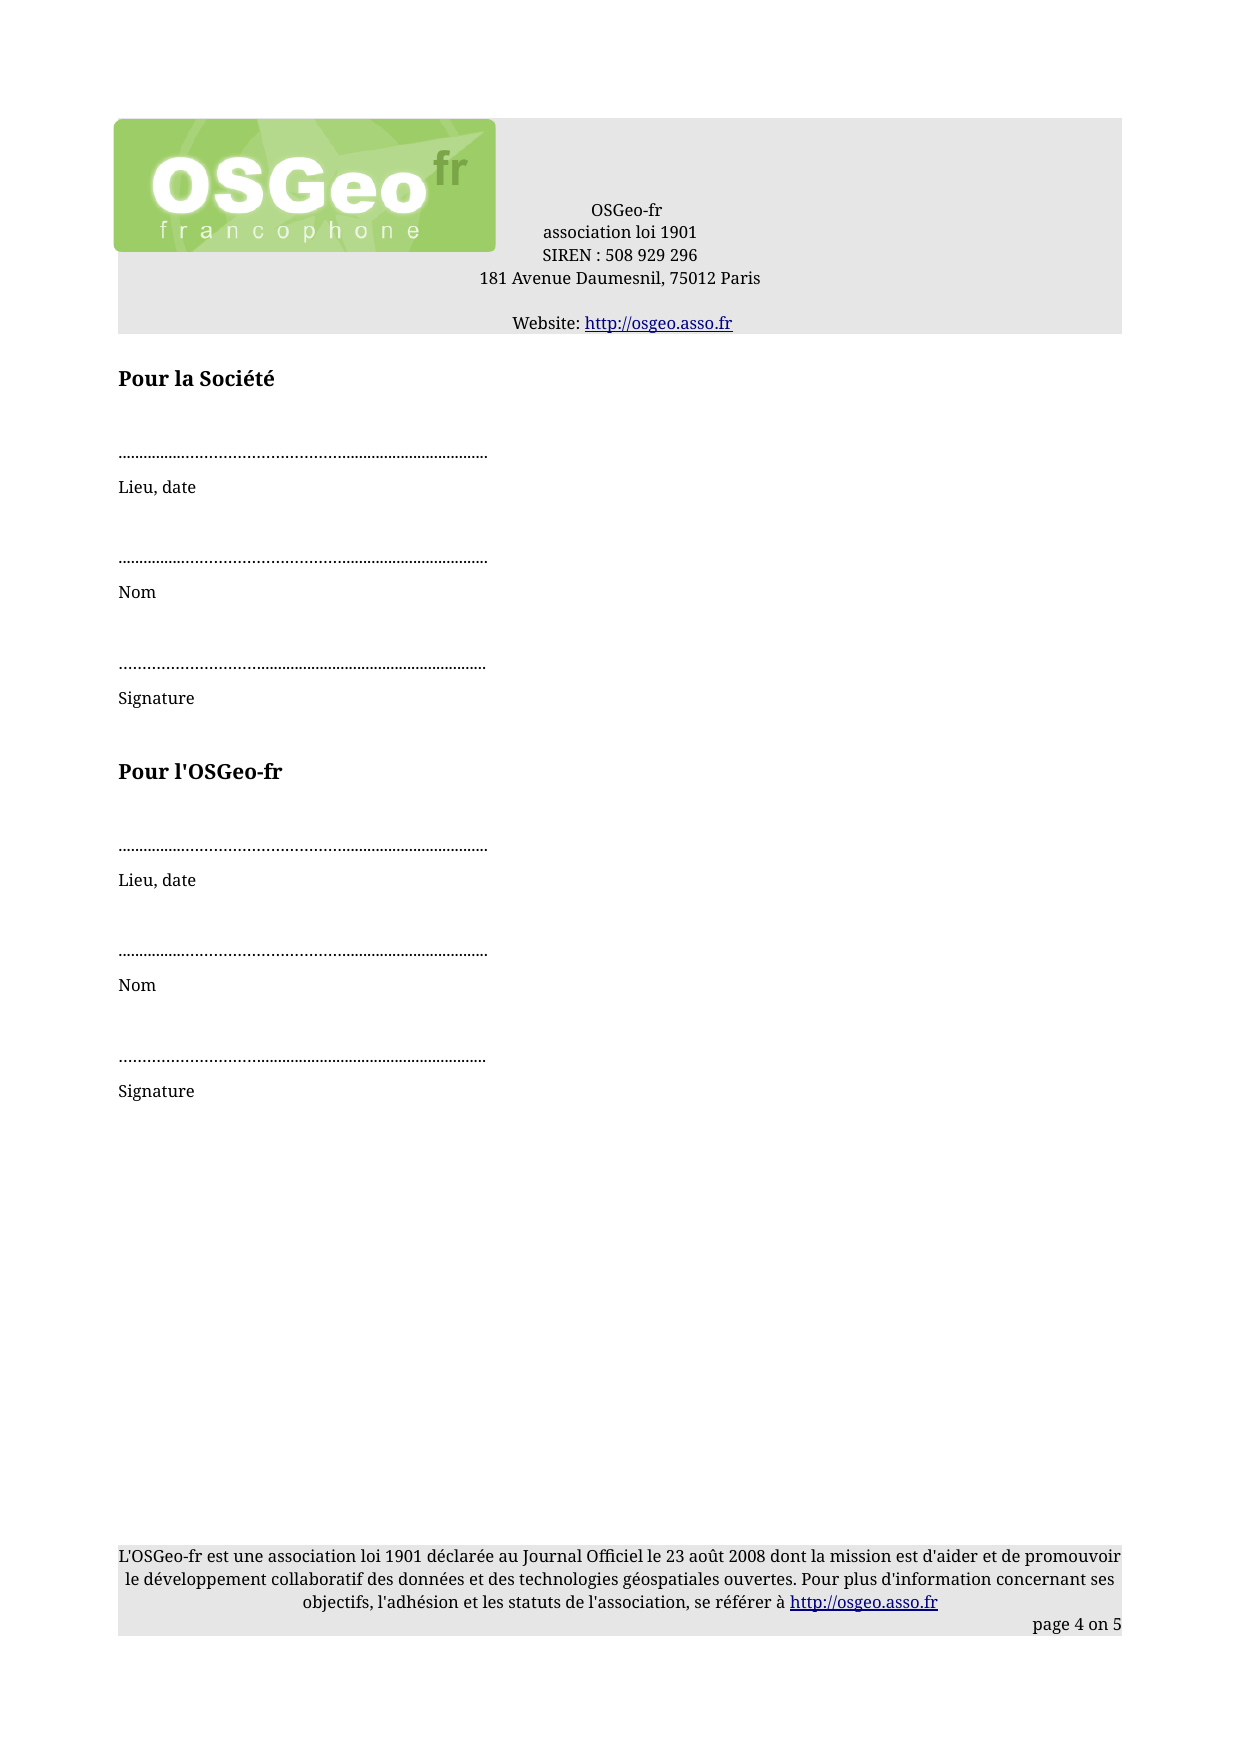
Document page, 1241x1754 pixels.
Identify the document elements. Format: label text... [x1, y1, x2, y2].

text ................……………………………................................... [118, 939, 1122, 962]
text Lieu, date [118, 475, 1122, 498]
text …………………………...................................................... [118, 1044, 1122, 1067]
text Pour l'OSGeo-fr [118, 757, 1122, 786]
text ................……………………………................................... [118, 440, 1122, 463]
text Lieu, date [118, 868, 1122, 891]
text Signature [118, 1080, 1122, 1102]
text ................……………………………................................... [118, 833, 1122, 856]
text Nom [118, 974, 1122, 997]
text Signature [118, 687, 1122, 709]
text Pour la Société [118, 364, 1122, 392]
picture [113, 119, 496, 252]
text Nom [118, 581, 1122, 604]
text ................……………………………................................... [118, 546, 1122, 568]
text …………………………...................................................... [118, 651, 1122, 674]
